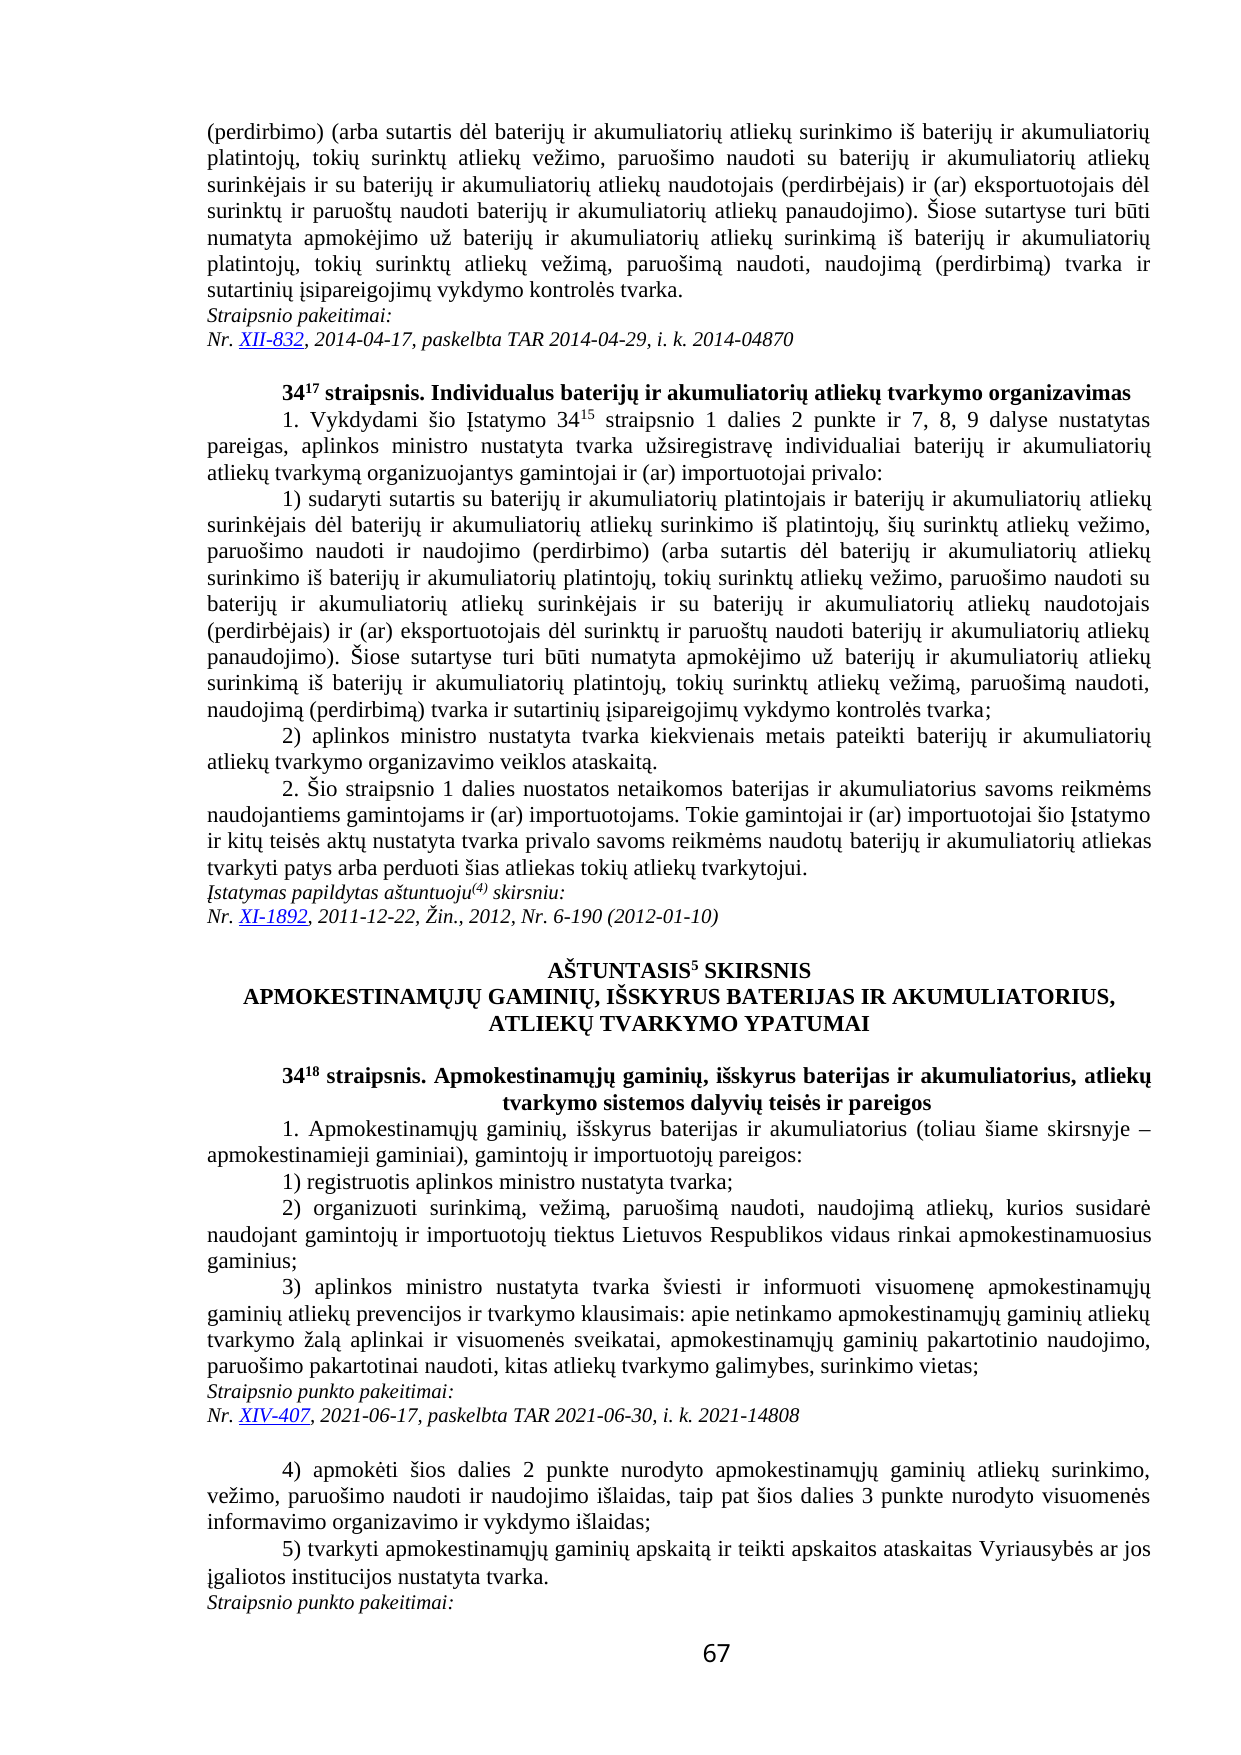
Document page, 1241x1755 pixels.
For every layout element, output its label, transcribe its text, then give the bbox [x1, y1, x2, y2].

text Straipsnio pakeitimai: [207, 303, 1152, 327]
text Nr. XIV-407, 2021-06-17, paskelbta TAR 2021-06-30, i. k. 2021-14808 [207, 1403, 1152, 1427]
text 2) organizuoti surinkimą, vežimą, paruošimą naudoti, naudojimą atliekų, kurios susidarė naudojant gamintojų ir importuotojų tiektus Lietuvos Respublikos vidaus rinkai apmokestinamuosius gaminius; [207, 1194, 1152, 1273]
text Nr. XII-832, 2014-04-17, paskelbta TAR 2014-04-29, i. k. 2014-04870 [207, 327, 1152, 351]
text Straipsnio punkto pakeitimai: [207, 1590, 1152, 1614]
text 2) aplinkos ministro nustatyta tvarka kiekvienais metais pateikti baterijų ir akumuliatorių atliekų tvarkymo organizavimo veiklos ataskaitą. [207, 722, 1152, 775]
text Įstatymas papildytas aštuntuoju(4) skirsniu: [207, 880, 1152, 904]
text 4) apmokėti šios dalies 2 punkte nurodyto apmokestinamųjų gaminių atliekų surinkimo, vežimo, paruošimo naudoti ir naudojimo išlaidas, taip pat šios dalies 3 punkte nurodyto visuomenės informavimo organizavimo ir vykdymo išlaidas; [207, 1456, 1152, 1535]
text Straipsnio punkto pakeitimai: [207, 1379, 1152, 1403]
text APMOKESTINAMŲJŲ GAMINIŲ, IŠSKYRUS BATERIJAS IR AKUMULIATORIUS, ATLIEKŲ TVARKYMO YPATUMAI [207, 983, 1152, 1036]
text 3418 straipsnis. Apmokestinamųjų gaminių, išskyrus baterijas ir akumuliatorius, atliekų tvarkymo sistemos dalyvių teisės ir pareigos [282, 1062, 1152, 1115]
text 3417 straipsnis. Individualus baterijų ir akumuliatorių atliekų tvarkymo organizavimas [282, 379, 1152, 406]
text 1) sudaryti sutartis su baterijų ir akumuliatorių platintojais ir baterijų ir akumuliatorių atliekų surinkėjais dėl baterijų ir akumuliatorių atliekų surinkimo iš platintojų, šių surinktų atliekų vežimo, paruošimo naudoti ir naudojimo (perdirbimo) (arba sutartis dėl baterijų ir akumuliatorių atliekų surinkimo iš baterijų ir akumuliatorių platintojų, tokių surinktų atliekų vežimo, paruošimo naudoti su baterijų ir akumuliatorių atliekų surinkėjais ir su baterijų ir akumuliatorių atliekų naudotojais (perdirbėjais) ir (ar) eksportuotojais dėl surinktų ir paruoštų naudoti baterijų ir akumuliatorių atliekų panaudojimo). Šiose sutartyse turi būti numatyta apmokėjimo už baterijų ir akumuliatorių atliekų surinkimą iš baterijų ir akumuliatorių platintojų, tokių surinktų atliekų vežimą, paruošimą naudoti, naudojimą (perdirbimą) tvarka ir sutartinių įsipareigojimų vykdymo kontrolės tvarka; [207, 485, 1152, 722]
text Nr. XI-1892, 2011-12-22, Žin., 2012, Nr. 6-190 (2012-01-10) [207, 904, 1152, 928]
text AŠTUNTASIS5 SKIRSNIS [207, 957, 1152, 983]
text 1. Apmokestinamųjų gaminių, išskyrus baterijas ir akumuliatorius (toliau šiame skirsnyje – apmokestinamieji gaminiai), gamintojų ir importuotojų pareigos: [207, 1115, 1152, 1168]
text (perdirbimo) (arba sutartis dėl baterijų ir akumuliatorių atliekų surinkimo iš baterijų ir akumuliatorių platintojų, tokių surinktų atliekų vežimo, paruošimo naudoti su baterijų ir akumuliatorių atliekų surinkėjais ir su baterijų ir akumuliatorių atliekų naudotojais (perdirbėjais) ir (ar) eksportuotojais dėl surinktų ir paruoštų naudoti baterijų ir akumuliatorių atliekų panaudojimo). Šiose sutartyse turi būti numatyta apmokėjimo už baterijų ir akumuliatorių atliekų surinkimą iš baterijų ir akumuliatorių platintojų, tokių surinktų atliekų vežimą, paruošimą naudoti, naudojimą (perdirbimą) tvarka ir sutartinių įsipareigojimų vykdymo kontrolės tvarka. [207, 118, 1152, 303]
text 3) aplinkos ministro nustatyta tvarka šviesti ir informuoti visuomenę apmokestinamųjų gaminių atliekų prevencijos ir tvarkymo klausimais: apie netinkamo apmokestinamųjų gaminių atliekų tvarkymo žalą aplinkai ir visuomenės sveikatai, apmokestinamųjų gaminių pakartotinio naudojimo, paruošimo pakartotinai naudoti, kitas atliekų tvarkymo galimybes, surinkimo vietas; [207, 1273, 1152, 1379]
text 1) registruotis aplinkos ministro nustatyta tvarka; [207, 1168, 1152, 1194]
text 5) tvarkyti apmokestinamųjų gaminių apskaitą ir teikti apskaitos ataskaitas Vyriausybės ar jos įgaliotos institucijos nustatyta tvarka. [207, 1535, 1152, 1590]
text 2. Šio straipsnio 1 dalies nuostatos netaikomos baterijas ir akumuliatorius savoms reikmėms naudojantiems gamintojams ir (ar) importuotojams. Tokie gamintojai ir (ar) importuotojai šio Įstatymo ir kitų teisės aktų nustatyta tvarka privalo savoms reikmėms naudotų baterijų ir akumuliatorių atliekas tvarkyti patys arba perduoti šias atliekas tokių atliekų tvarkytojui. [207, 775, 1152, 880]
text 1. Vykdydami šio Įstatymo 3415 straipsnio 1 dalies 2 punkte ir 7, 8, 9 dalyse nustatytas pareigas, aplinkos ministro nustatyta tvarka užsiregistravę individualiai baterijų ir akumuliatorių atliekų tvarkymą organizuojantys gamintojai ir (ar) importuotojai privalo: [207, 406, 1152, 485]
